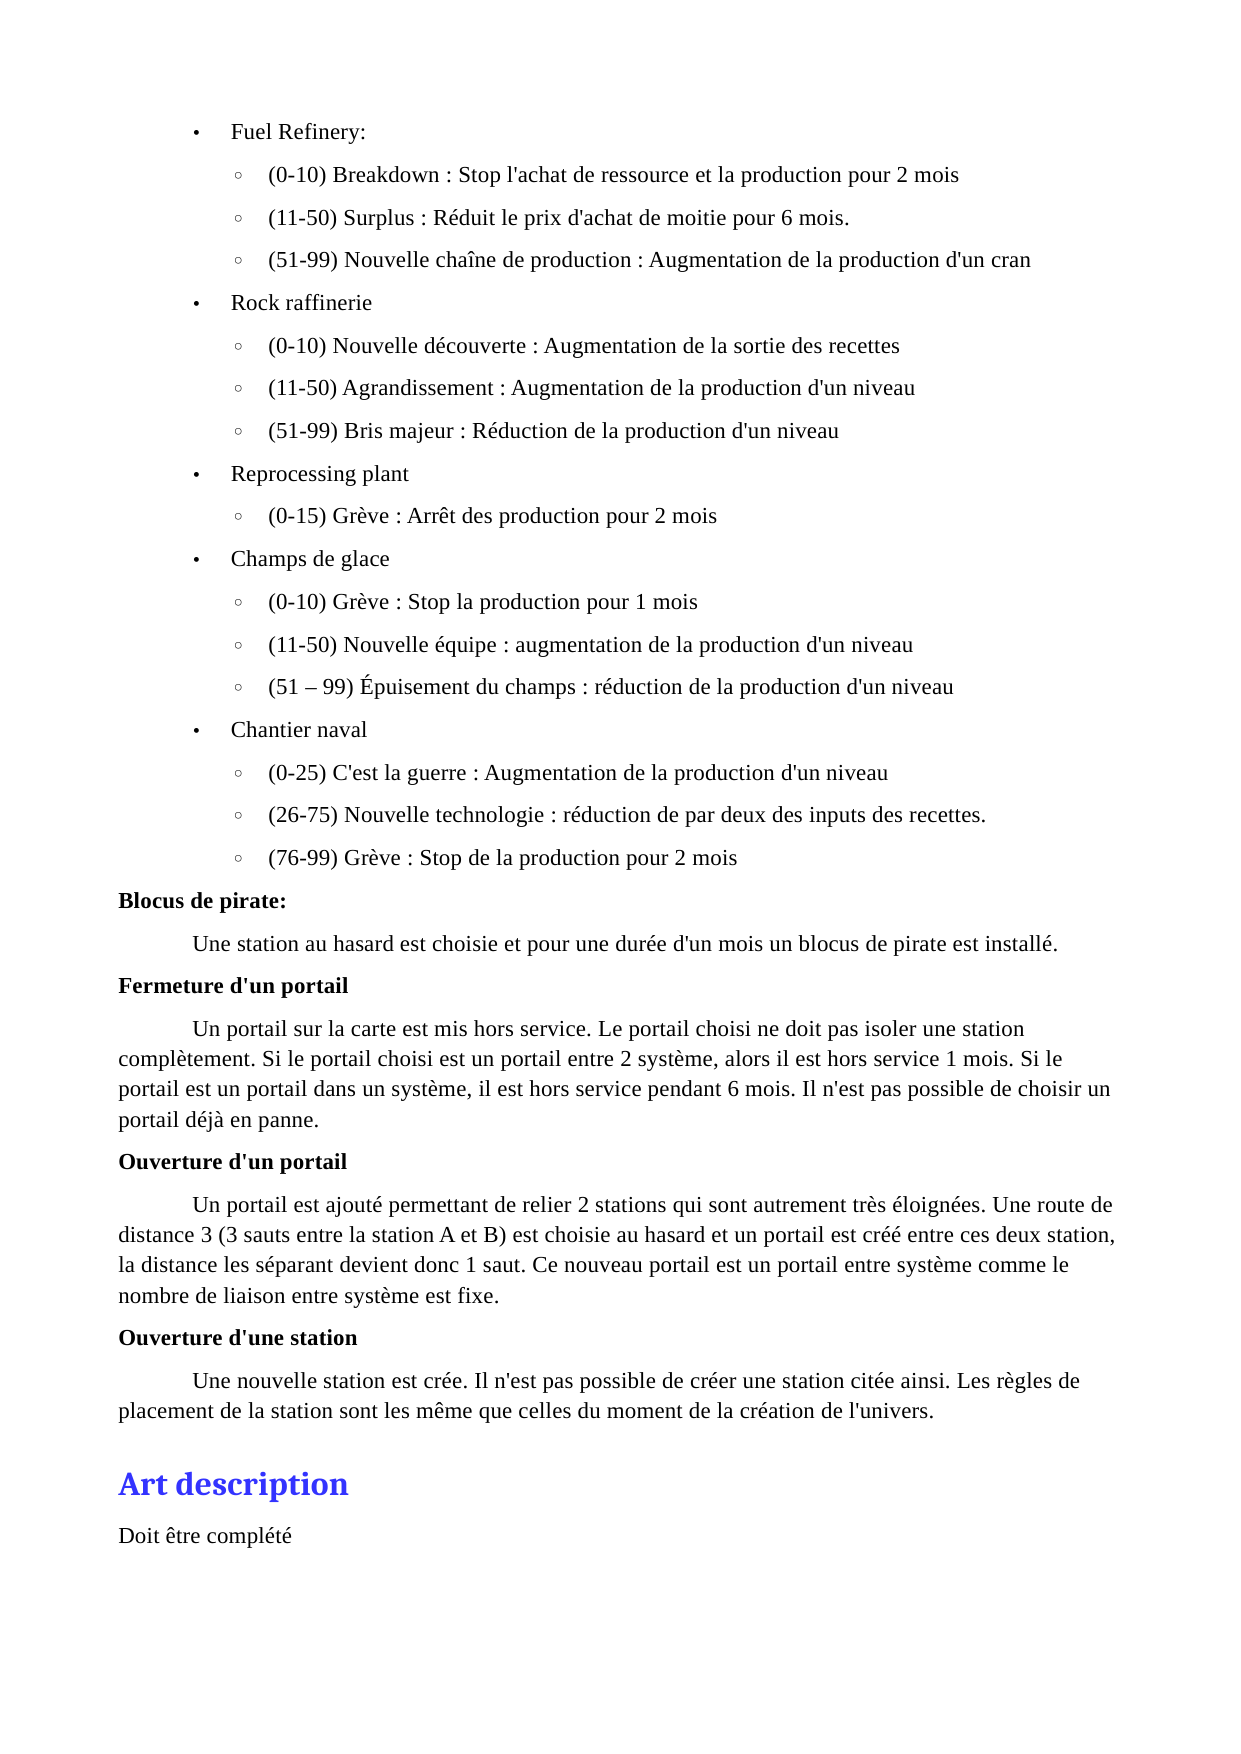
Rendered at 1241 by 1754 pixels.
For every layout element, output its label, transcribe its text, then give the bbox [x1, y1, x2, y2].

text Ouverture d'une station [118, 1324, 1122, 1351]
text Un portail est ajouté permettant de relier 2 stations qui sont autrement très éloignées. Une route de distance 3 (3 sauts entre la station A et B) est choisie au hasard et un portail est créé entre ces deux station, la distance les séparant devient donc 1 saut. Ce nouveau portail est un portail entre système comme le nombre de liaison entre système est fixe. [118, 1191, 1122, 1308]
list (0-10) Grève : Stop la production pour 1 mois [231, 588, 1122, 614]
list (76-99) Grève : Stop de la production pour 2 mois [231, 844, 1122, 871]
list (0-10) Breakdown : Stop l'achat de ressource et la production pour 2 mois [231, 161, 1122, 187]
text Ouverture d'un portail [118, 1148, 1122, 1175]
text Blocus de pirate: [118, 887, 1122, 913]
list Reprocessing plant [193, 460, 1122, 486]
subtitle Art description [118, 1465, 1122, 1503]
list (26-75) Nouvelle technologie : réduction de par deux des inputs des recettes. [231, 801, 1122, 828]
list (11-50) Surplus : Réduit le prix d'achat de moitie pour 6 mois. [231, 203, 1122, 230]
list Rock raffinerie [193, 289, 1122, 315]
list (51 – 99) Épuisement du champs : réduction de la production d'un niveau [231, 673, 1122, 700]
text Doit être complété [118, 1522, 1122, 1548]
list (51-99) Nouvelle chaîne de production : Augmentation de la production d'un cran [231, 246, 1122, 273]
text Un portail sur la carte est mis hors service. Le portail choisi ne doit pas isoler une station complètement. Si le portail choisi est un portail entre 2 système, alors il est hors service 1 mois. Si le portail est un portail dans un système, il est hors service pendant 6 mois. Il n'est pas possible de choisir un portail déjà en panne. [118, 1015, 1122, 1132]
text Fermeture d'un portail [118, 972, 1122, 999]
list Chantier naval [193, 716, 1122, 742]
text Une nouvelle station est crée. Il n'est pas possible de créer une station citée ainsi. Les règles de placement de la station sont les même que celles du moment de la création de l'univers. [118, 1367, 1122, 1424]
list (11-50) Agrandissement : Augmentation de la production d'un niveau [231, 374, 1122, 401]
list (0-25) C'est la guerre : Augmentation de la production d'un niveau [231, 759, 1122, 785]
list (51-99) Bris majeur : Réduction de la production d'un niveau [231, 417, 1122, 443]
list Fuel Refinery: [193, 118, 1122, 144]
list Champs de glace [193, 545, 1122, 572]
list (11-50) Nouvelle équipe : augmentation de la production d'un niveau [231, 631, 1122, 657]
list (0-15) Grève : Arrêt des production pour 2 mois [231, 502, 1122, 529]
text Une station au hasard est choisie et pour une durée d'un mois un blocus de pirate est installé. [118, 929, 1122, 956]
list (0-10) Nouvelle découverte : Augmentation de la sortie des recettes [231, 332, 1122, 358]
